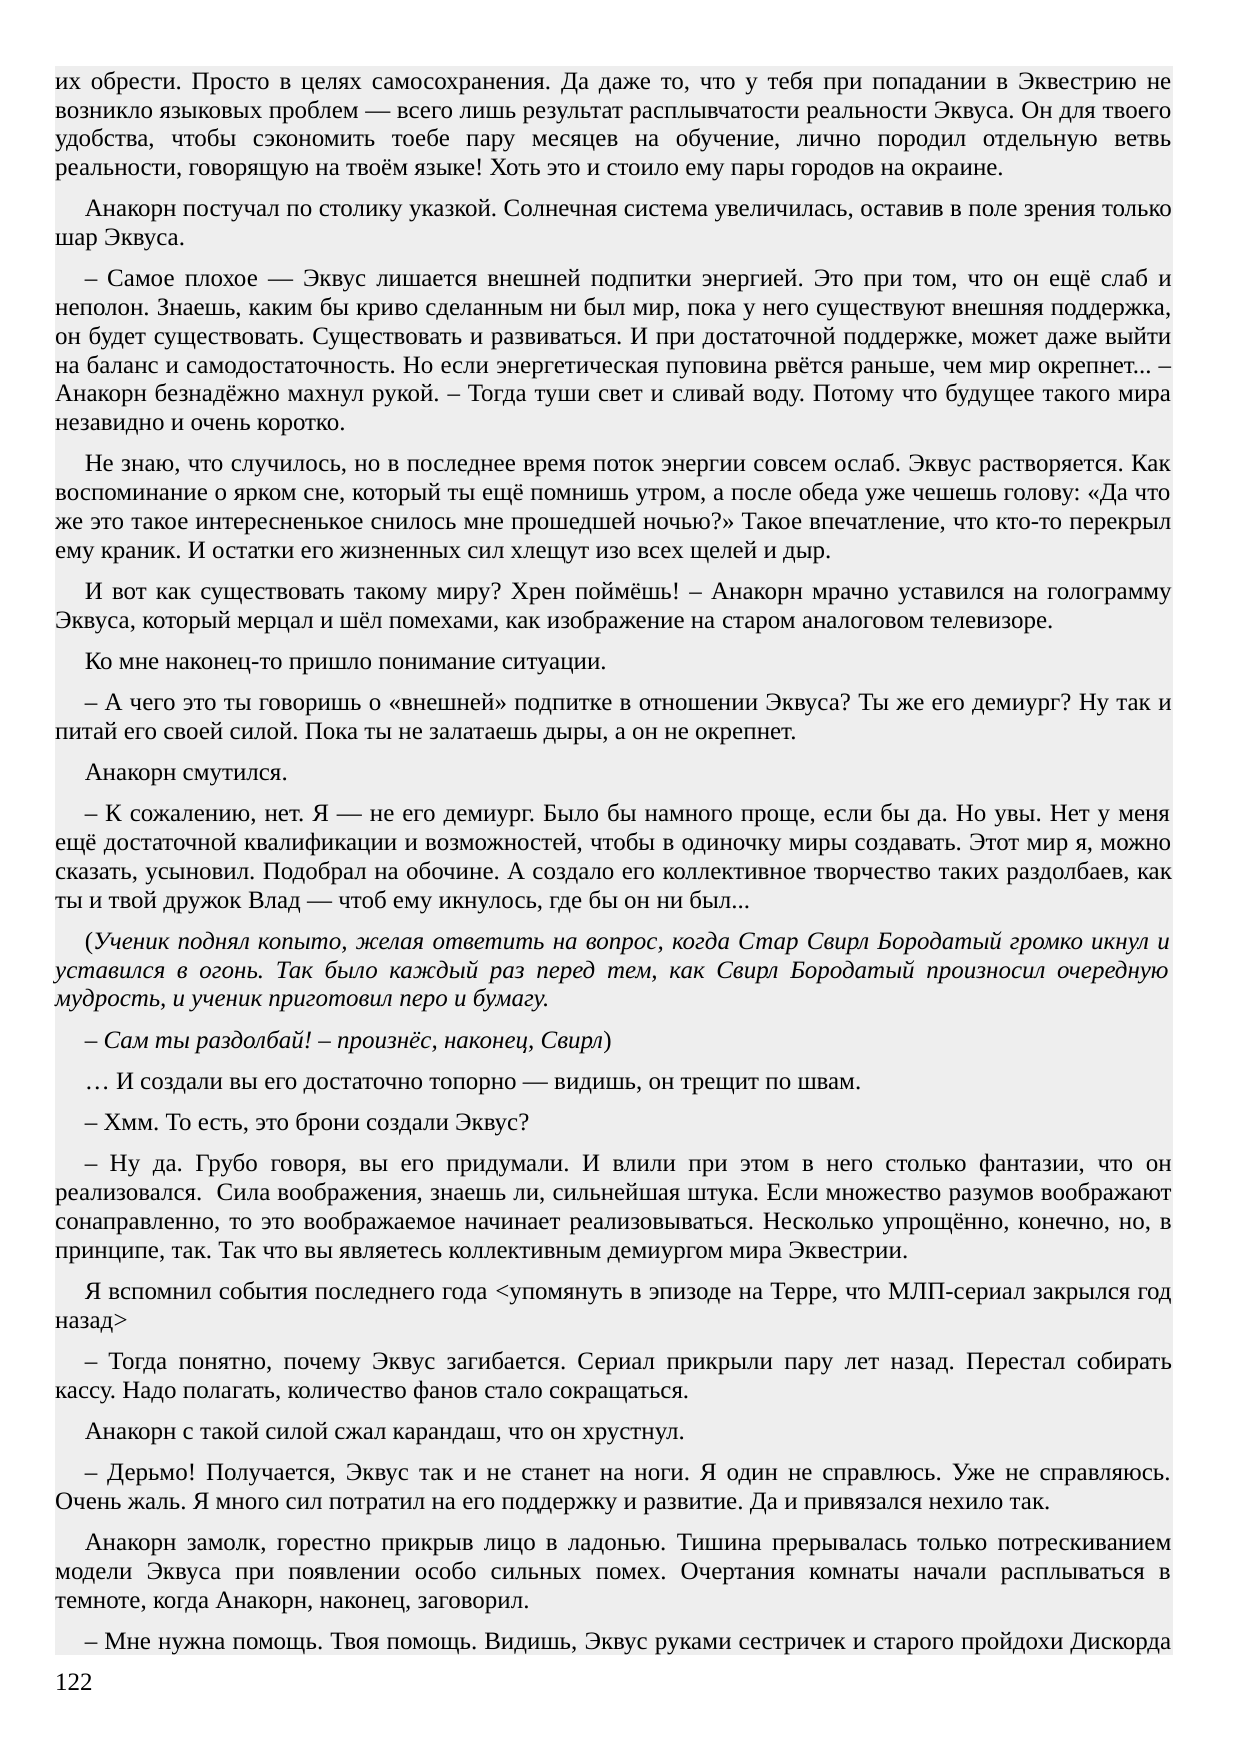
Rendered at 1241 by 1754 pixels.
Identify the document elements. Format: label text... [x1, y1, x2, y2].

text Я вспомнил события последнего года <упомянуть в эпизоде на Терре, что МЛП-сериал закрылся год назад> [55, 1276, 1173, 1333]
text Ко мне наконец-то пришло понимание ситуации. [55, 646, 1173, 675]
text – Дерьмо! Получается, Эквус так и не станет на ноги. Я один не справлюсь. Уже не справляюсь. Очень жаль. Я много сил потратил на его поддержку и развитие. Да и привязался нехило так. [55, 1457, 1173, 1515]
text – Ну да. Грубо говоря, вы его придумали. И влили при этом в него столько фантазии, что он реализовался. Сила воображения, знаешь ли, сильнейшая штука. Если множество разумов воображают сонаправленно, то это воображаемое начинает реализовываться. Несколько упрощённо, конечно, но, в принципе, так. Так что вы являетесь коллективным демиургом мира Эквестрии. [55, 1148, 1173, 1263]
text Анакорн с такой силой сжал карандаш, что он хрустнул. [55, 1416, 1173, 1445]
text – Сам ты раздолбай! – произнёс, наконец, Свирл) [55, 1025, 1173, 1053]
text (Ученик поднял копыто, желая ответить на вопрос, когда Стар Свирл Бородатый громко икнул и уставился в огонь. Так было каждый раз перед тем, как Свирл Бородатый произносил очередную мудрость, и ученик приготовил перо и бумагу. [55, 926, 1173, 1012]
text – К сожалению, нет. Я — не его демиург. Было бы намного проще, если бы да. Но увы. Нет у меня ещё достаточной квалификации и возможностей, чтобы в одиночку миры создавать. Этот мир я, можно сказать, усыновил. Подобрал на обочине. А создало его коллективное творчество таких раздолбаев, как ты и твой дружок Влад — чтоб ему икнулось, где бы он ни был... [55, 798, 1173, 913]
text Не знаю, что случилось, но в последнее время поток энергии совсем ослаб. Эквус растворяется. Как воспоминание о ярком сне, который ты ещё помнишь утром, а после обеда уже чешешь голову: «Да что же это такое интересненькое снилось мне прошедшей ночью?» Такое впечатление, что кто-то перекрыл ему краник. И остатки его жизненных сил хлещут изо всех щелей и дыр. [55, 448, 1173, 563]
text их обрести. Просто в целях самосохранения. Да даже то, что у тебя при попадании в Эквестрию не возникло языковых проблем — всего лишь результат расплывчатости реальности Эквуса. Он для твоего удобства, чтобы сэкономить тоебе пару месяцев на обучение, лично породил отдельную ветвь реальности, говорящую на твоём языке! Хоть это и стоило ему пары городов на окраине. [55, 66, 1173, 181]
text – Тогда понятно, почему Эквус загибается. Сериал прикрыли пару лет назад. Перестал собирать кассу. Надо полагать, количество фанов стало сокращаться. [55, 1346, 1173, 1403]
text Анакорн смутился. [55, 757, 1173, 786]
text Анакорн постучал по столику указкой. Солнечная система увеличилась, оставив в поле зрения только шар Эквуса. [55, 193, 1173, 251]
text И вот как существовать такому миру? Хрен поймёшь! – Анакорн мрачно уставился на голограмму Эквуса, который мерцал и шёл помехами, как изображение на старом аналоговом телевизоре. [55, 576, 1173, 633]
text – Хмм. То есть, это брони создали Эквус? [55, 1107, 1173, 1136]
text Анакорн замолк, горестно прикрыв лицо в ладонью. Тишина прерывалась только потрескиванием модели Эквуса при появлении особо сильных помех. Очертания комнаты начали расплываться в темноте, когда Анакорн, наконец, заговорил. [55, 1527, 1173, 1613]
text – Мне нужна помощь. Твоя помощь. Видишь, Эквус руками сестричек и старого пройдохи Дискорда [55, 1626, 1173, 1655]
text … И создали вы его достаточно топорно — видишь, он трещит по швам. [55, 1066, 1173, 1095]
text – А чего это ты говоришь о «внешней» подпитке в отношении Эквуса? Ты же его демиург? Ну так и питай его своей силой. Пока ты не залатаешь дыры, а он не окрепнет. [55, 687, 1173, 745]
text – Самое плохое — Эквус лишается внешней подпитки энергией. Это при том, что он ещё слаб и неполон. Знаешь, каким бы криво сделанным ни был мир, пока у него существуют внешняя поддержка, он будет существовать. Существовать и развиваться. И при достаточной поддержке, может даже выйти на баланс и самодостаточность. Но если энергетическая пуповина рвётся раньше, чем мир окрепнет... – Анакорн безнадёжно махнул рукой. – Тогда туши свет и сливай воду. Потому что будущее такого мира незавидно и очень коротко. [55, 263, 1173, 436]
